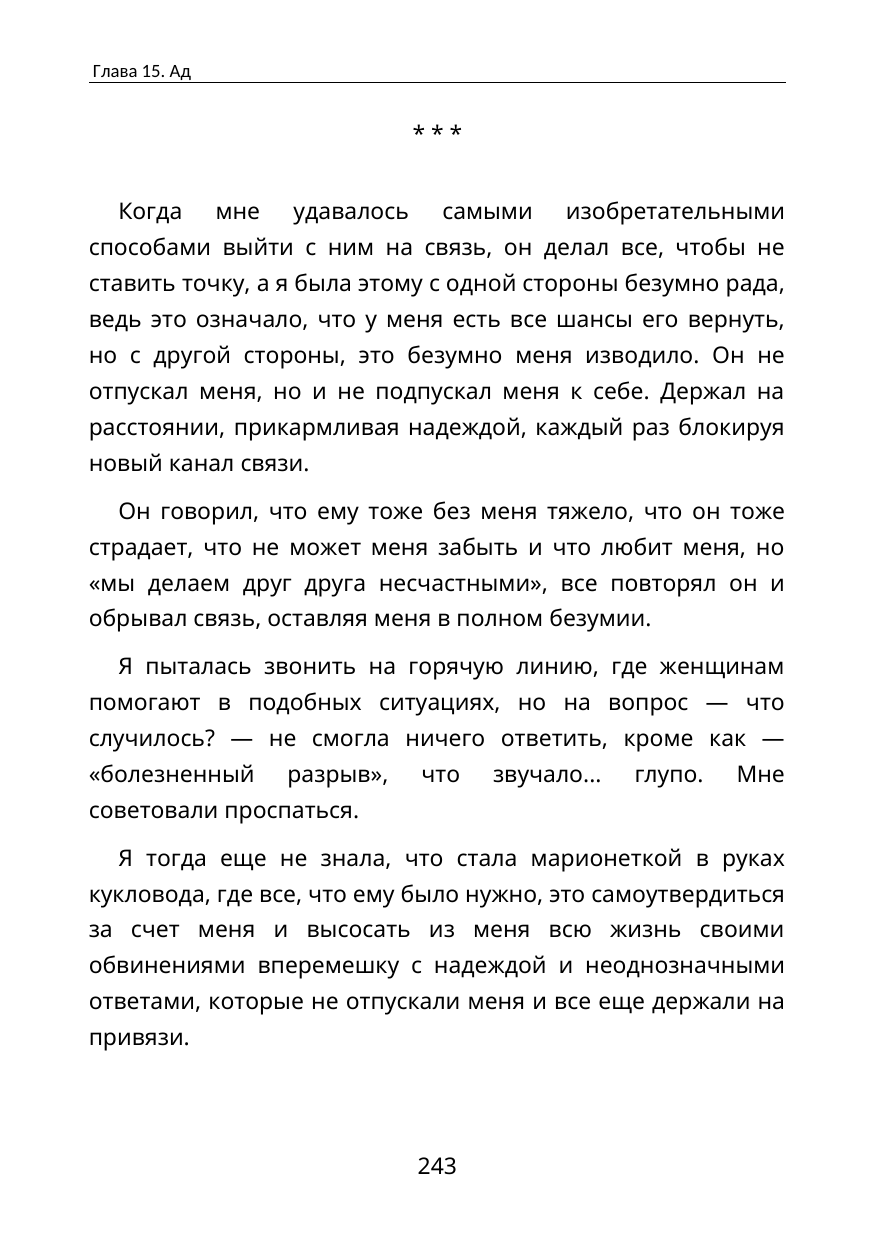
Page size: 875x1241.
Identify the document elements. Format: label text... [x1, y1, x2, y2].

text Когда мне удавалось самыми изобретательными способами выйти с ним на связь, он делал все, чтобы не ставить точку, а я была этому с одной стороны безумно рада, ведь это означало, что у меня есть все шансы его вернуть, но с другой стороны, это безумно меня изводило. Он не отпускал меня, но и не подпускал меня к себе. Держал на расстоянии, прикармливая надеждой, каждый раз блокируя новый канал связи. [88, 195, 786, 478]
subtitle * * * [88, 118, 786, 149]
text Он говорил, что ему тоже без меня тяжело, что он тоже страдает, что не может меня забыть и что любит меня, но «мы делаем друг друга несчастными», все повторял он и обрывал связь, оставляя меня в полном безумии. [88, 494, 786, 634]
text Я тогда еще не знала, что стала марионеткой в руках кукловода, где все, что ему было нужно, это самоутвердиться за счет меня и высосать из меня всю жизнь своими обвинениями вперемешку с надеждой и неоднозначными ответами, которые не отпускали меня и все еще держали на привязи. [88, 842, 786, 1052]
text Я пыталась звонить на горячую линию, где женщинам помогают в подобных ситуациях, но на вопрос — что случилось? — не смогла ничего ответить, кроме как — «болезненный разрыв», что звучало... глупо. Мне советовали проспаться. [88, 650, 786, 825]
